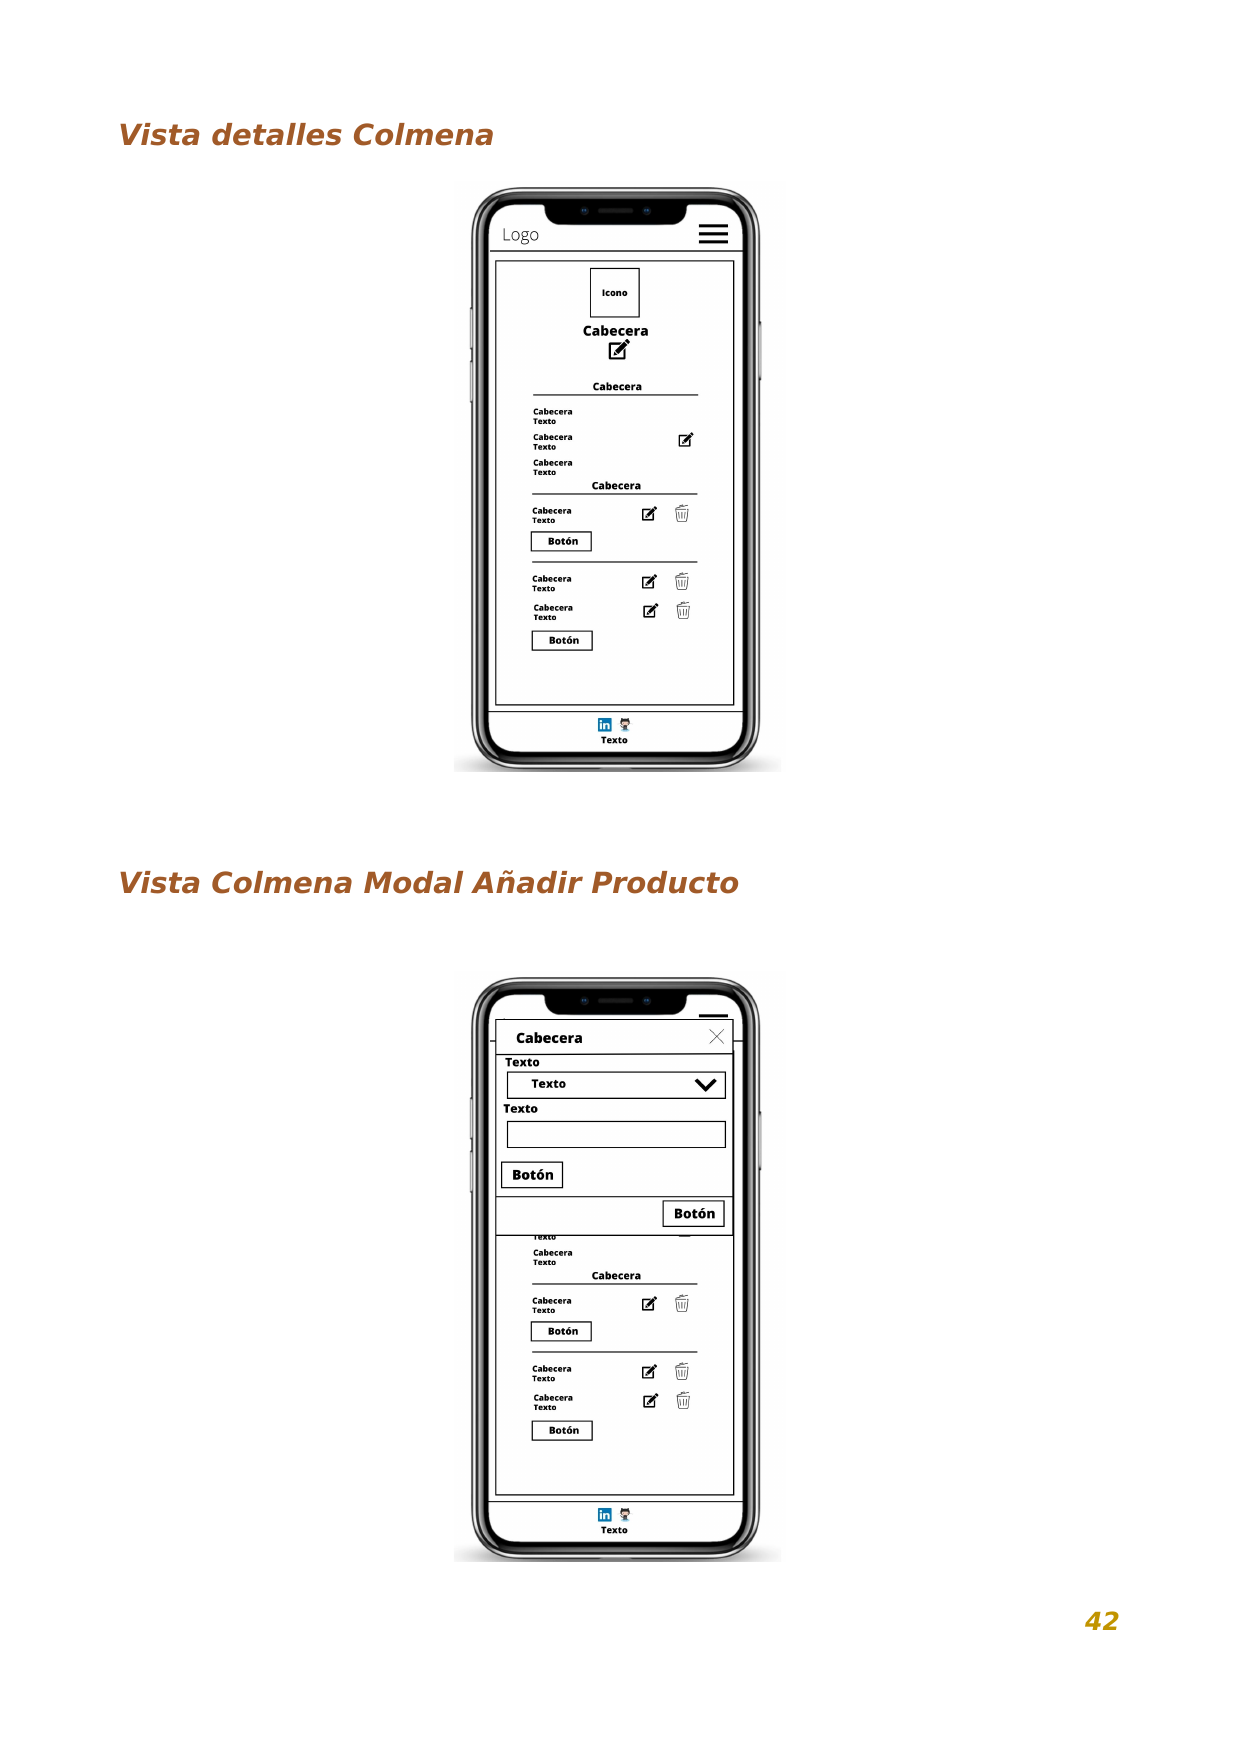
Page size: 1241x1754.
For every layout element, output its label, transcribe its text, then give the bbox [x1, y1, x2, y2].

picture [453, 181, 787, 772]
picture [453, 971, 787, 1562]
subtitle Vista Colmena Modal Añadir Producto [118, 867, 1122, 901]
subtitle Vista detalles Colmena [118, 118, 1122, 152]
